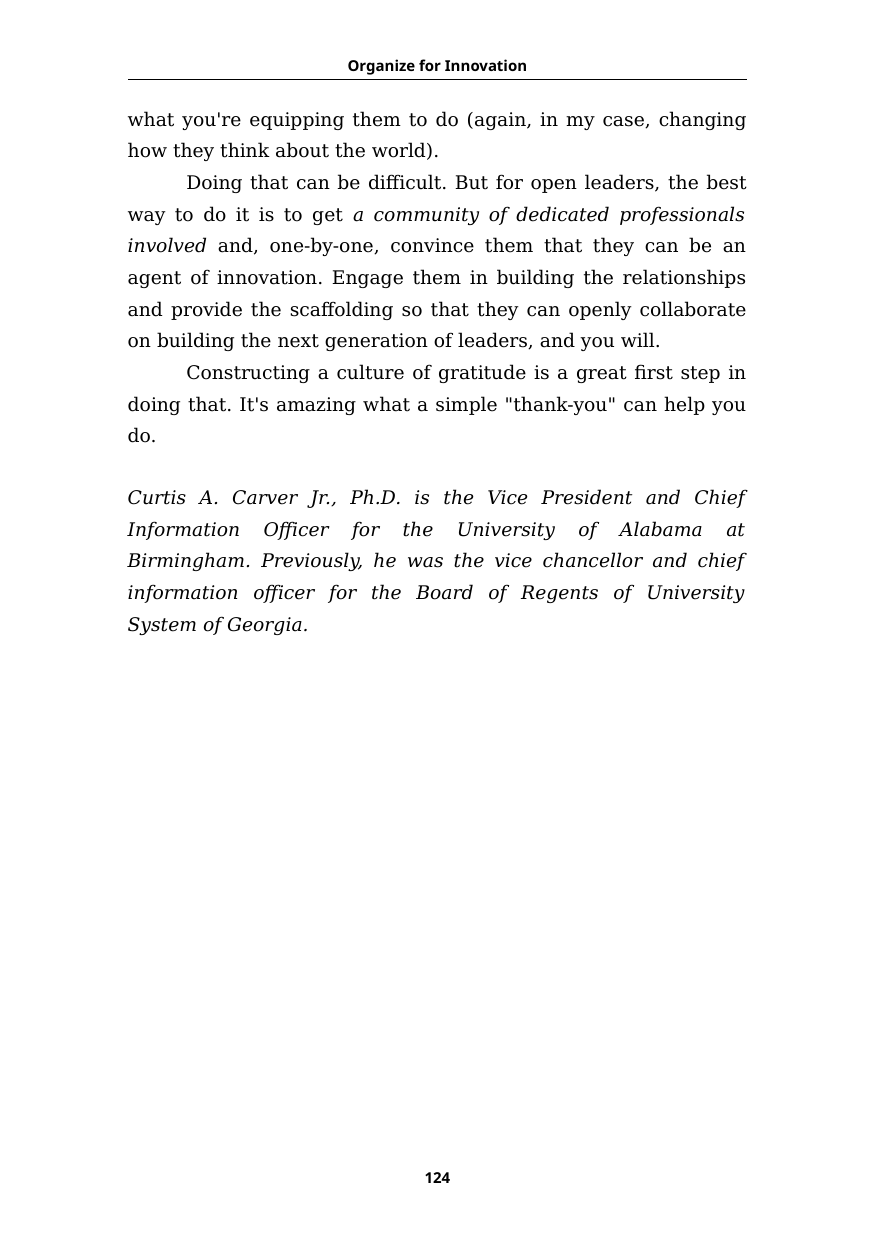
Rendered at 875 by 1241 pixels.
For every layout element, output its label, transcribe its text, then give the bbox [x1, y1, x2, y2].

text Doing that can be difficult. But for open leaders, the best way to do it is to get a community of dedicated professionals involved and, one-by-one, convince them that they can be an agent of innovation. Engage them in building the relationships and provide the scaffolding so that they can openly collaborate on building the next generation of leaders, and you will. [127, 172, 747, 352]
text what you're equipping them to do (again, in my case, changing how they think about the world). [127, 109, 747, 162]
text Constructing a culture of gratitude is a great first step in doing that. It's amazing what a simple "thank-you" can help you do. [127, 362, 747, 447]
text Curtis A. Carver Jr., Ph.D. is the Vice President and Chief Information Officer for the University of Alabama at Birmingham. Previously, he was the vice chancellor and chief information officer for the Board of Regents of University System of Georgia. [127, 487, 747, 636]
